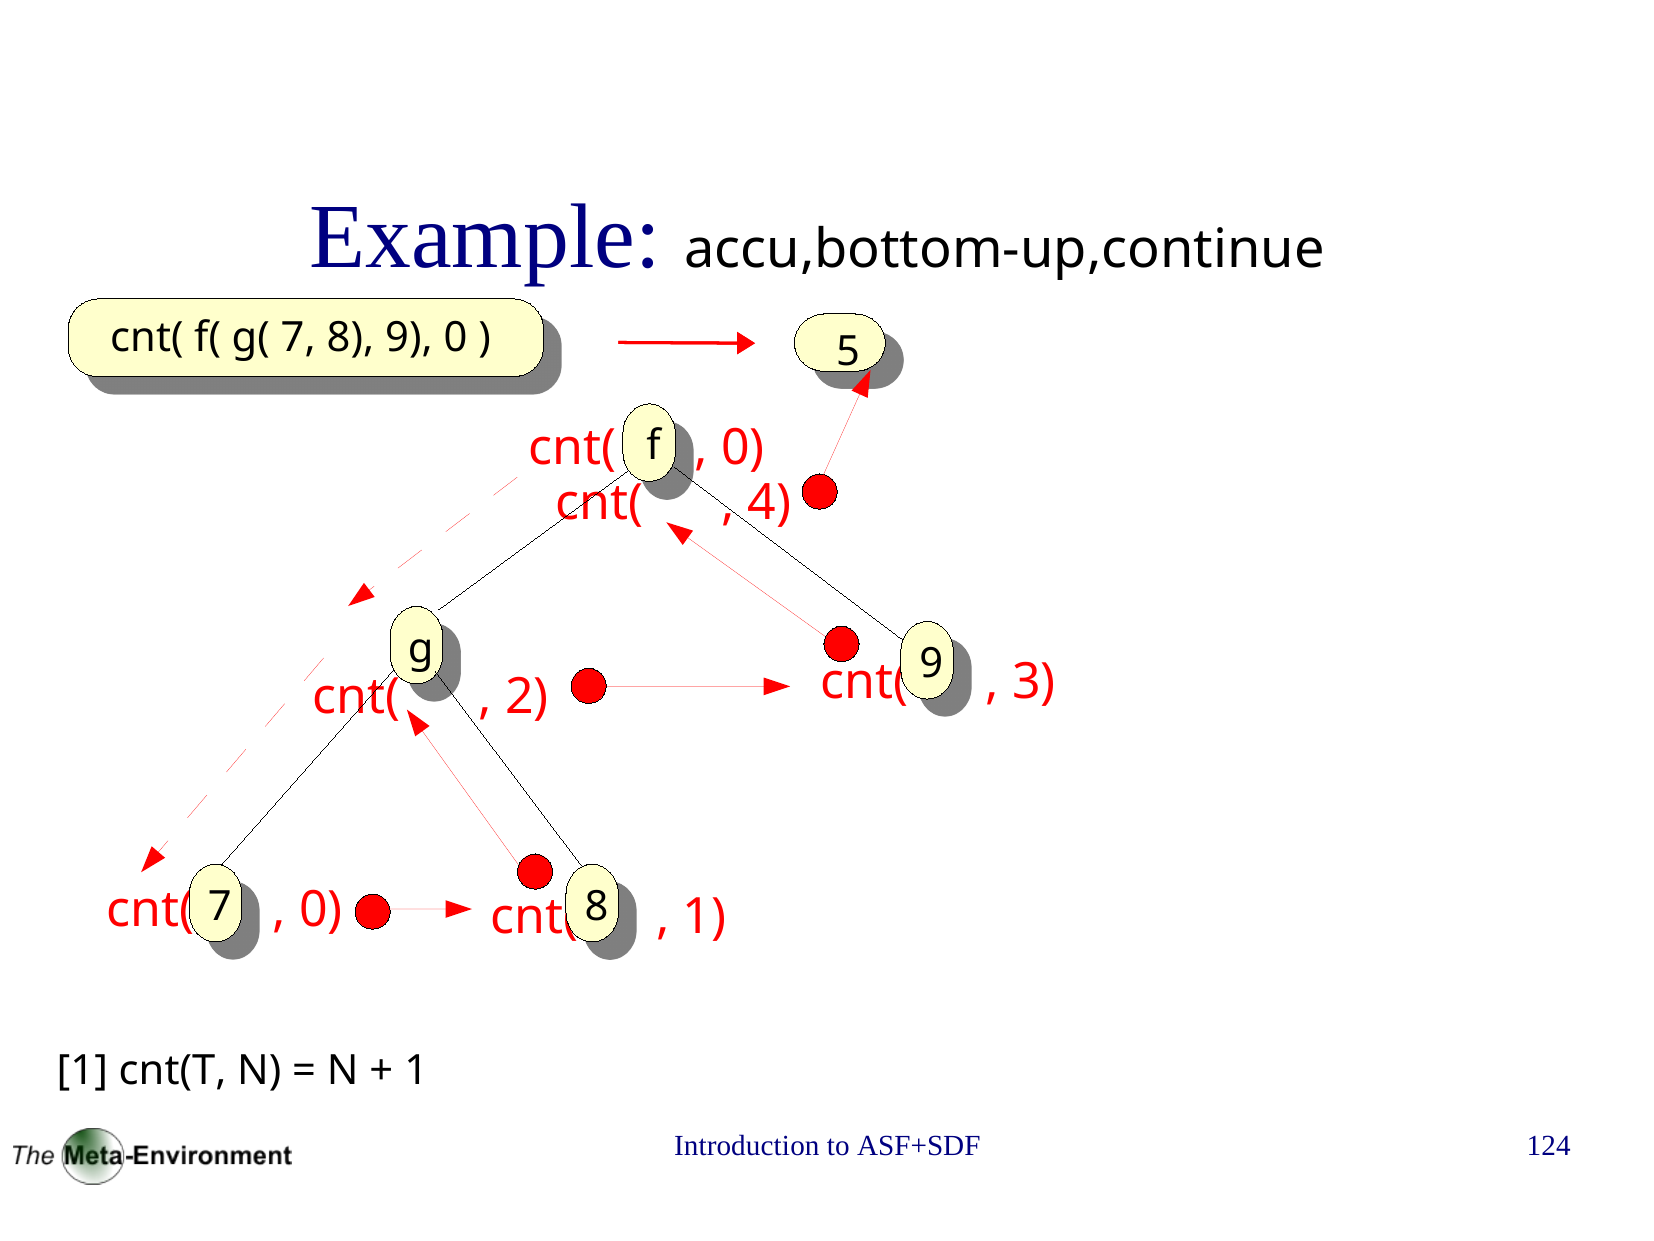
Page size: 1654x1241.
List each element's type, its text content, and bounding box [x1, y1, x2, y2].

text_box cnt( , 1) [475, 872, 568, 957]
text_box cnt( , 0) [225, 865, 392, 950]
text_box [517, 853, 553, 890]
text_box [914, 621, 940, 625]
text_box [355, 894, 391, 930]
text_box cnt( f( g( 7, 8), 9), 0 ) [95, 299, 604, 393]
text_box [637, 403, 661, 407]
text_box 5 [821, 312, 883, 388]
text_box cnt( , 0) [92, 865, 206, 950]
text_box cnt( , 0) [513, 403, 647, 488]
text_box cnt( , 2) [298, 652, 598, 738]
text_box g [392, 610, 449, 703]
text_box cnt( , 3) [805, 637, 1106, 723]
text_box [802, 473, 838, 510]
text_box [571, 668, 607, 704]
text_box [68, 299, 95, 377]
text_box f [625, 407, 682, 501]
text_box [794, 314, 821, 372]
text_box 8 [568, 867, 625, 961]
text_box 9 [903, 625, 960, 719]
text_box cnt( , 4) [540, 458, 860, 544]
text_box [404, 606, 429, 610]
text_box cnt( , 0) [652, 403, 814, 458]
text_box cnt( , 1) [625, 872, 767, 957]
text_box [1] cnt(T, N) = N + 1 [41, 1032, 526, 1107]
text_box 7 [191, 867, 248, 961]
title Example: accu,bottom-up,continue [111, 133, 1524, 341]
text_box [823, 626, 860, 662]
picture [13, 1128, 292, 1185]
